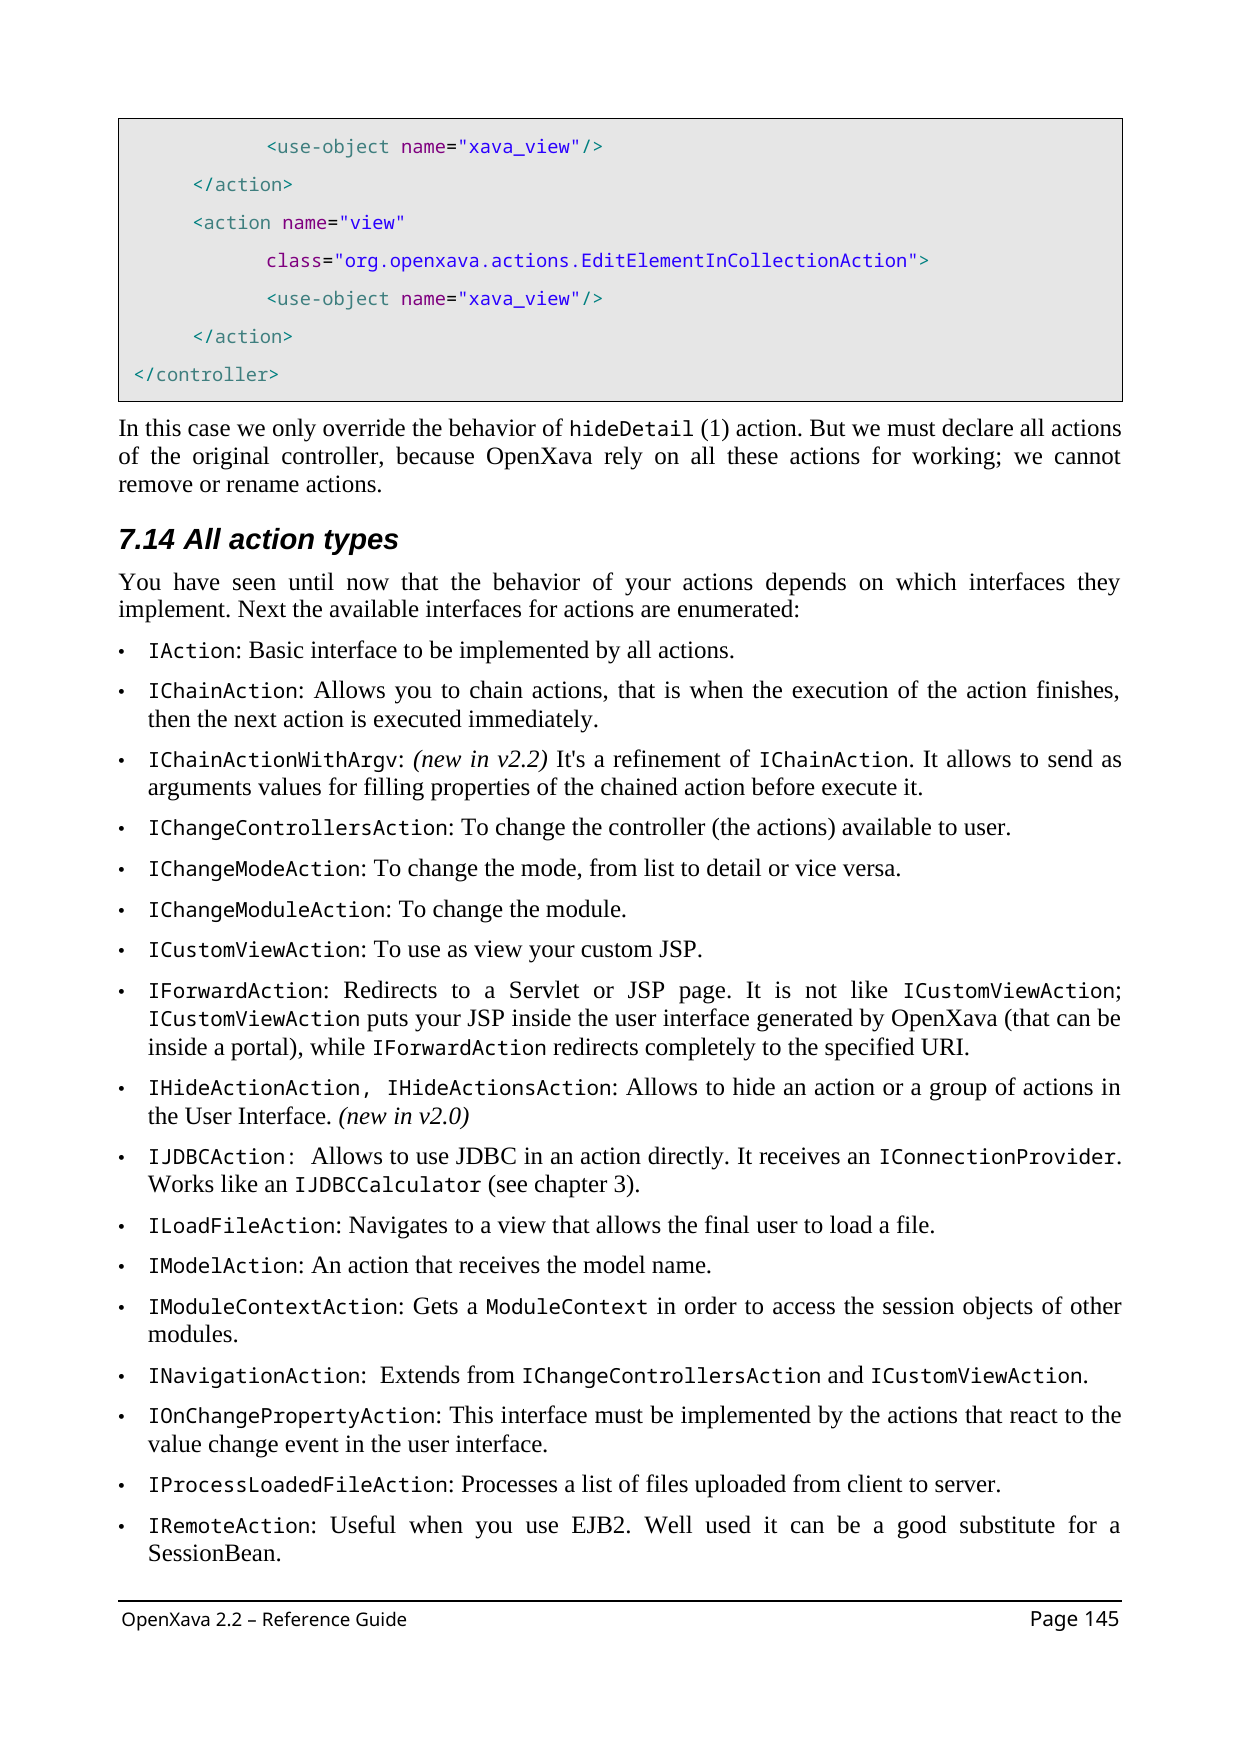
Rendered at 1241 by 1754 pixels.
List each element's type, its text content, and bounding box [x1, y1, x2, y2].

list IChangeModeAction: To change the mode, from list to detail or vice versa. [118, 854, 1122, 882]
text <use-object name="xava_view"/> [119, 270, 1122, 308]
text In this case we only override the behavior of hideDetail (1) action. But we must declare all actions of the original controller, because OpenXava rely on all these actions for working; we cannot remove or rename actions. [118, 414, 1122, 498]
text <action name="view" [119, 194, 1122, 232]
list ILoadFileAction: Navigates to a view that allows the final user to load a file. [118, 1211, 1122, 1239]
list IForwardAction: Redirects to a Servlet or JSP page. It is not like ICustomViewAction; ICustomViewAction puts your JSP inside the user interface generated by OpenXava (that can be inside a portal), while IForwardAction redirects completely to the specified URI. [118, 976, 1122, 1061]
list ICustomViewAction: To use as view your custom JSP. [118, 936, 1122, 964]
list IChangeModuleAction: To change the module. [118, 895, 1122, 923]
list IProcessLoadedFileAction: Processes a list of files uploaded from client to server. [118, 1470, 1122, 1498]
list IChainAction: Allows you to chain actions, that is when the execution of the action finishes, then the next action is executed immediately. [118, 677, 1122, 732]
text </action> [119, 156, 1122, 194]
list IHideActionAction, IHideActionsAction: Allows to hide an action or a group of actions in the User Interface. (new in v2.0) [118, 1073, 1122, 1129]
text class="org.openxava.actions.EditElementInCollectionAction"> [119, 232, 1122, 270]
list IRemoteAction: Useful when you use EJB2. Well used it can be a good substitute for a SessionBean. [118, 1511, 1122, 1567]
list IOnChangePropertyAction: This interface must be implemented by the actions that react to the value change event in the user interface. [118, 1402, 1122, 1457]
list IChangeControllersAction: To change the controller (the actions) available to user. [118, 813, 1122, 842]
list IAction: Basic interface to be implemented by all actions. [118, 636, 1122, 664]
text </action> [119, 308, 1122, 346]
subtitle All action types [118, 523, 1122, 555]
list IModelAction: An action that receives the model name. [118, 1252, 1122, 1280]
list INavigationAction: Extends from IChangeControllersAction and ICustomViewAction. [118, 1361, 1122, 1389]
list IChainActionWithArgv: (new in v2.2) It's a refinement of IChainAction. It allows to send as arguments values for filling properties of the chained action before execute it. [118, 745, 1122, 801]
list IModuleContextAction: Gets a ModuleContext in order to access the session objects of other modules. [118, 1292, 1122, 1348]
text <use-object name="xava_view"/> [119, 119, 1122, 156]
list IJDBCAction: Allows to use JDBC in an action directly. It receives an IConnectionProvider. Works like an IJDBCCalculator (see chapter 3). [118, 1142, 1122, 1198]
text You have seen until now that the behavior of your actions depends on which interfaces they implement. Next the available interfaces for actions are enumerated: [118, 568, 1122, 623]
text </controller> [119, 346, 1122, 401]
